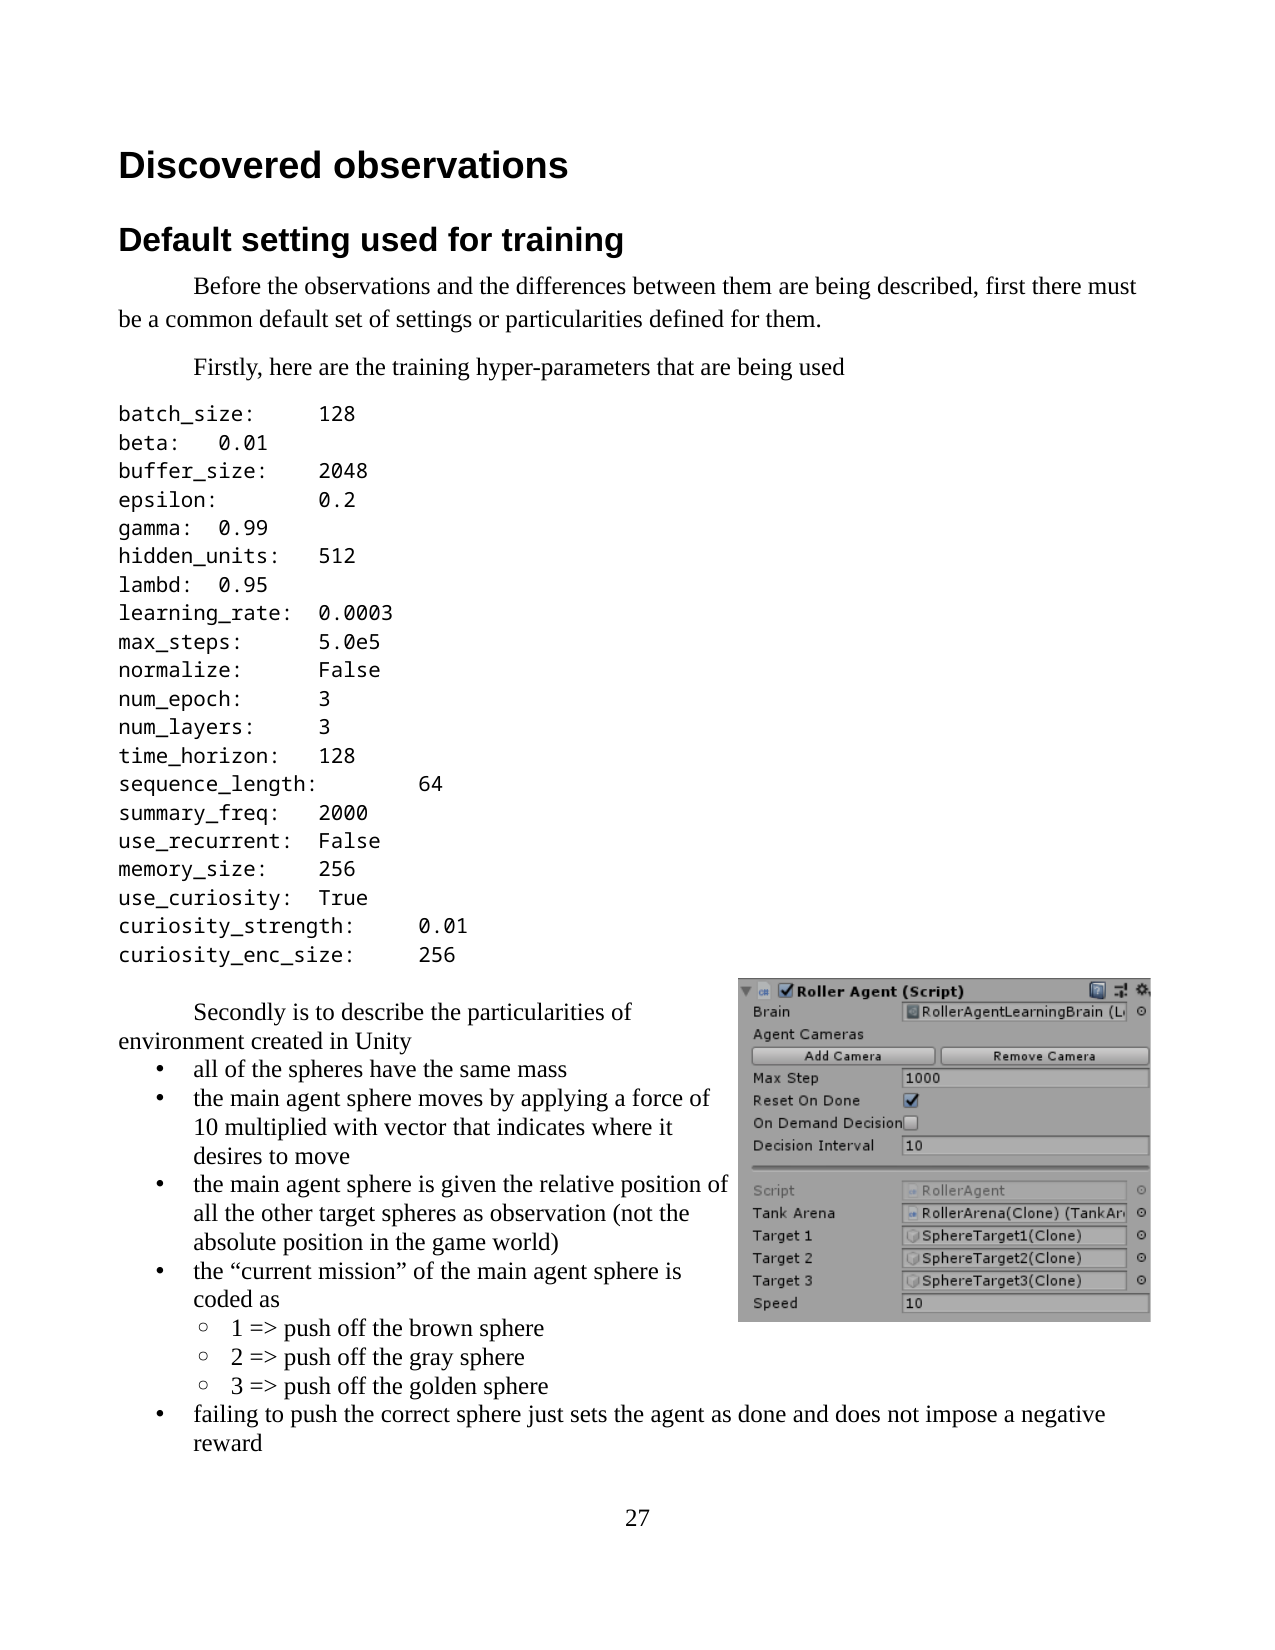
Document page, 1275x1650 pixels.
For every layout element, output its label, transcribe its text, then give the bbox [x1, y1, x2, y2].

text curiosity_strength: 0.01 [118, 911, 1157, 940]
list 1 => push off the brown sphere [193, 1313, 1157, 1342]
list failing to push the correct sphere just sets the agent as done and does not impose a negative reward [156, 1399, 1157, 1457]
text max_steps: 5.0e5 [118, 627, 1157, 655]
text time_horizon: 128 [118, 741, 1157, 769]
text buffer_size: 2048 [118, 456, 1157, 485]
text curiosity_enc_size: 256 [118, 940, 1157, 968]
text sequence_length: 64 [118, 769, 1157, 798]
text learning_rate: 0.0003 [118, 598, 1157, 627]
text Secondly is to describe the particularities of environment created in Unity [118, 997, 738, 1054]
list all of the spheres have the same mass [156, 1054, 738, 1083]
text gamma: 0.99 [118, 513, 1157, 542]
text hidden_units: 512 [118, 542, 1157, 570]
text num_epoch: 3 [118, 684, 1157, 712]
text batch_size: 128 [118, 399, 1157, 428]
text use_recurrent: False [118, 826, 1157, 854]
text beta: 0.01 [118, 428, 1157, 456]
list 2 => push off the gray sphere [193, 1342, 1157, 1371]
subtitle Default setting used for training [118, 220, 1157, 259]
text normalize: False [118, 655, 1157, 684]
list 3 => push off the golden sphere [193, 1371, 1157, 1399]
text Before the observations and the differences between them are being described, first there must be a common default set of settings or particularities defined for them. [118, 271, 1157, 333]
list the main agent sphere moves by applying a force of 10 multiplied with vector that indicates where it desires to move [156, 1083, 738, 1169]
text epsilon: 0.2 [118, 485, 1157, 513]
text memory_size: 256 [118, 854, 1157, 883]
list the main agent sphere is given the relative position of all the other target spheres as observation (not the absolute position in the game world) [156, 1169, 738, 1256]
picture [738, 978, 1151, 1322]
text Firstly, here are the training hyper-parameters that are being used [118, 352, 1157, 381]
list the “current mission” of the main agent sphere is coded as [156, 1256, 738, 1313]
subtitle Discovered observations [118, 143, 1157, 187]
text summary_freq: 2000 [118, 798, 1157, 826]
text lambd: 0.95 [118, 570, 1157, 598]
text num_layers: 3 [118, 712, 1157, 741]
text use_curiosity: True [118, 883, 1157, 911]
